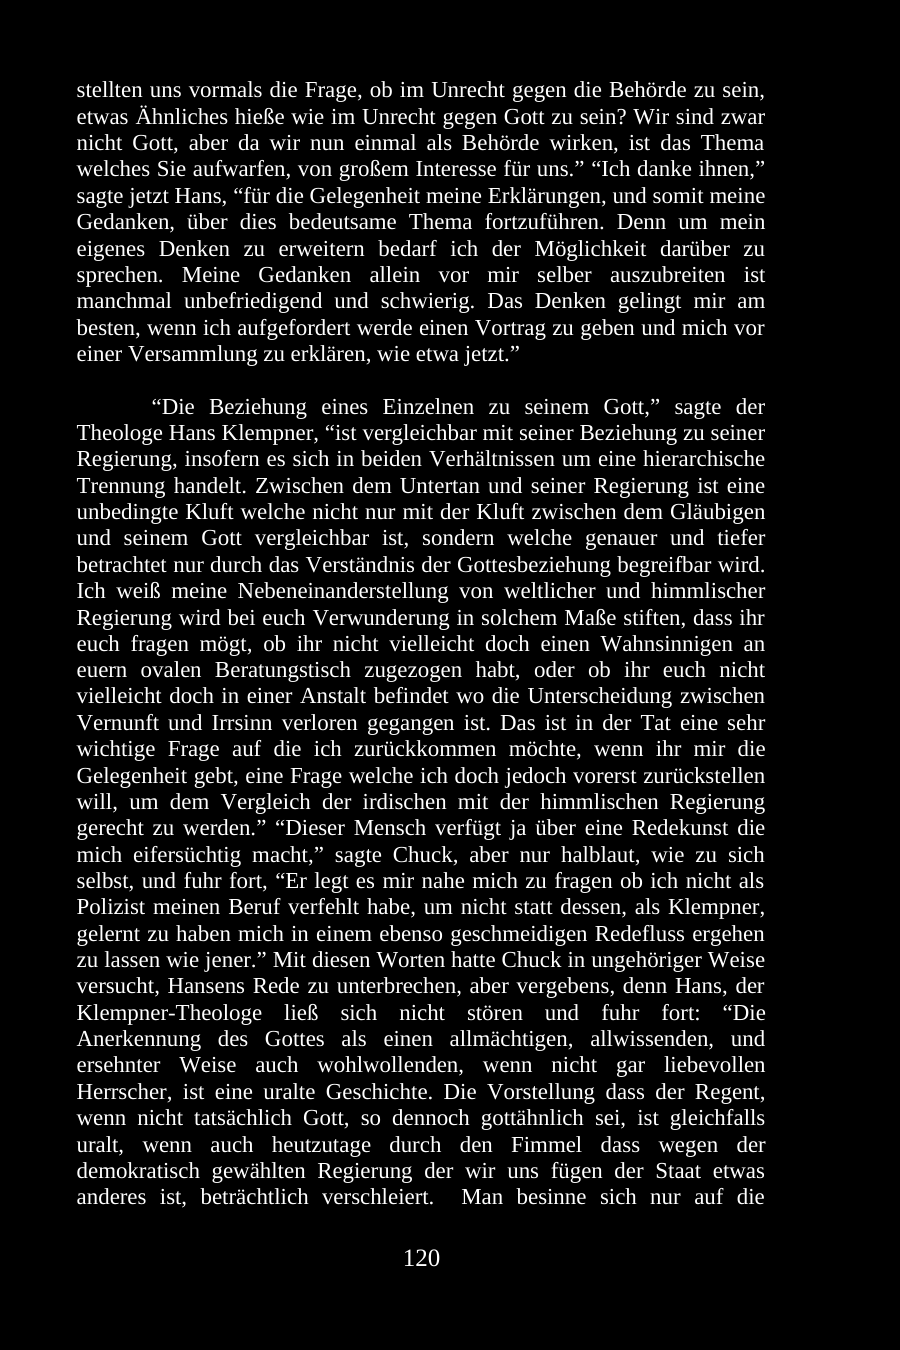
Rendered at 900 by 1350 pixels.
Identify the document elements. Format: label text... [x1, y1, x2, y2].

text stellten uns vormals die Frage, ob im Unrecht gegen die Behörde zu sein, etwas Ähnliches hieße wie im Unrecht gegen Gott zu sein? Wir sind zwar nicht Gott, aber da wir nun einmal als Behörde wirken, ist das Thema welches Sie aufwarfen, von großem Interesse für uns.” “Ich danke ihnen,” sagte jetzt Hans, “für die Gelegenheit meine Erklärungen, und somit meine Gedanken, über dies bedeutsame Thema fortzuführen. Denn um mein eigenes Denken zu erweitern bedarf ich der Möglichkeit darüber zu sprechen. Meine Gedanken allein vor mir selber auszubreiten ist manchmal unbefriedigend und schwierig. Das Denken gelingt mir am besten, wenn ich aufgefordert werde einen Vortrag zu geben und mich vor einer Versammlung zu erklären, wie etwa jetzt.” [76, 76, 766, 366]
text “Die Beziehung eines Einzelnen zu seinem Gott,” sagte der Theologe Hans Klempner, “ist vergleichbar mit seiner Beziehung zu seiner Regierung, insofern es sich in beiden Verhältnissen um eine hierarchische Trennung handelt. Zwischen dem Untertan und seiner Regierung ist eine unbedingte Kluft welche nicht nur mit der Kluft zwischen dem Gläubigen und seinem Gott vergleichbar ist, sondern welche genauer und tiefer betrachtet nur durch das Verständnis der Gottesbeziehung begreifbar wird. Ich weiß meine Nebeneinanderstellung von weltlicher und himmlischer Regierung wird bei euch Verwunderung in solchem Maße stiften, dass ihr euch fragen mögt, ob ihr nicht vielleicht doch einen Wahnsinnigen an euern ovalen Beratungstisch zugezogen habt, oder ob ihr euch nicht vielleicht doch in einer Anstalt befindet wo die Unterscheidung zwischen Vernunft und Irrsinn verloren gegangen ist. Das ist in der Tat eine sehr wichtige Frage auf die ich zurückkommen möchte, wenn ihr mir die Gelegenheit gebt, eine Frage welche ich doch jedoch vorerst zurückstellen will, um dem Vergleich der irdischen mit der himmlischen Regierung gerecht zu werden.” “Dieser Mensch verfügt ja über eine Redekunst die mich eifersüchtig macht,” sagte Chuck, aber nur halblaut, wie zu sich selbst, und fuhr fort, “Er legt es mir nahe mich zu fragen ob ich nicht als Polizist meinen Beruf verfehlt habe, um nicht statt dessen, als Klempner, gelernt zu haben mich in einem ebenso geschmeidigen Redefluss ergehen zu lassen wie jener.” Mit diesen Worten hatte Chuck in ungehöriger Weise versucht, Hansens Rede zu unterbrechen, aber vergebens, denn Hans, der Klempner-Theologe ließ sich nicht stören und fuhr fort: “Die Anerkennung des Gottes als einen allmächtigen, allwissenden, und ersehnter Weise auch wohlwollenden, wenn nicht gar liebevollen Herrscher, ist eine uralte Geschichte. Die Vorstellung dass der Regent, wenn nicht tatsächlich Gott, so dennoch gottähnlich sei, ist gleichfalls uralt, wenn auch heutzutage durch den Fimmel dass wegen der demokratisch gewählten Regierung der wir uns fügen der Staat etwas anderes ist, beträchtlich verschleiert. Man besinne sich nur auf die [76, 393, 766, 1210]
